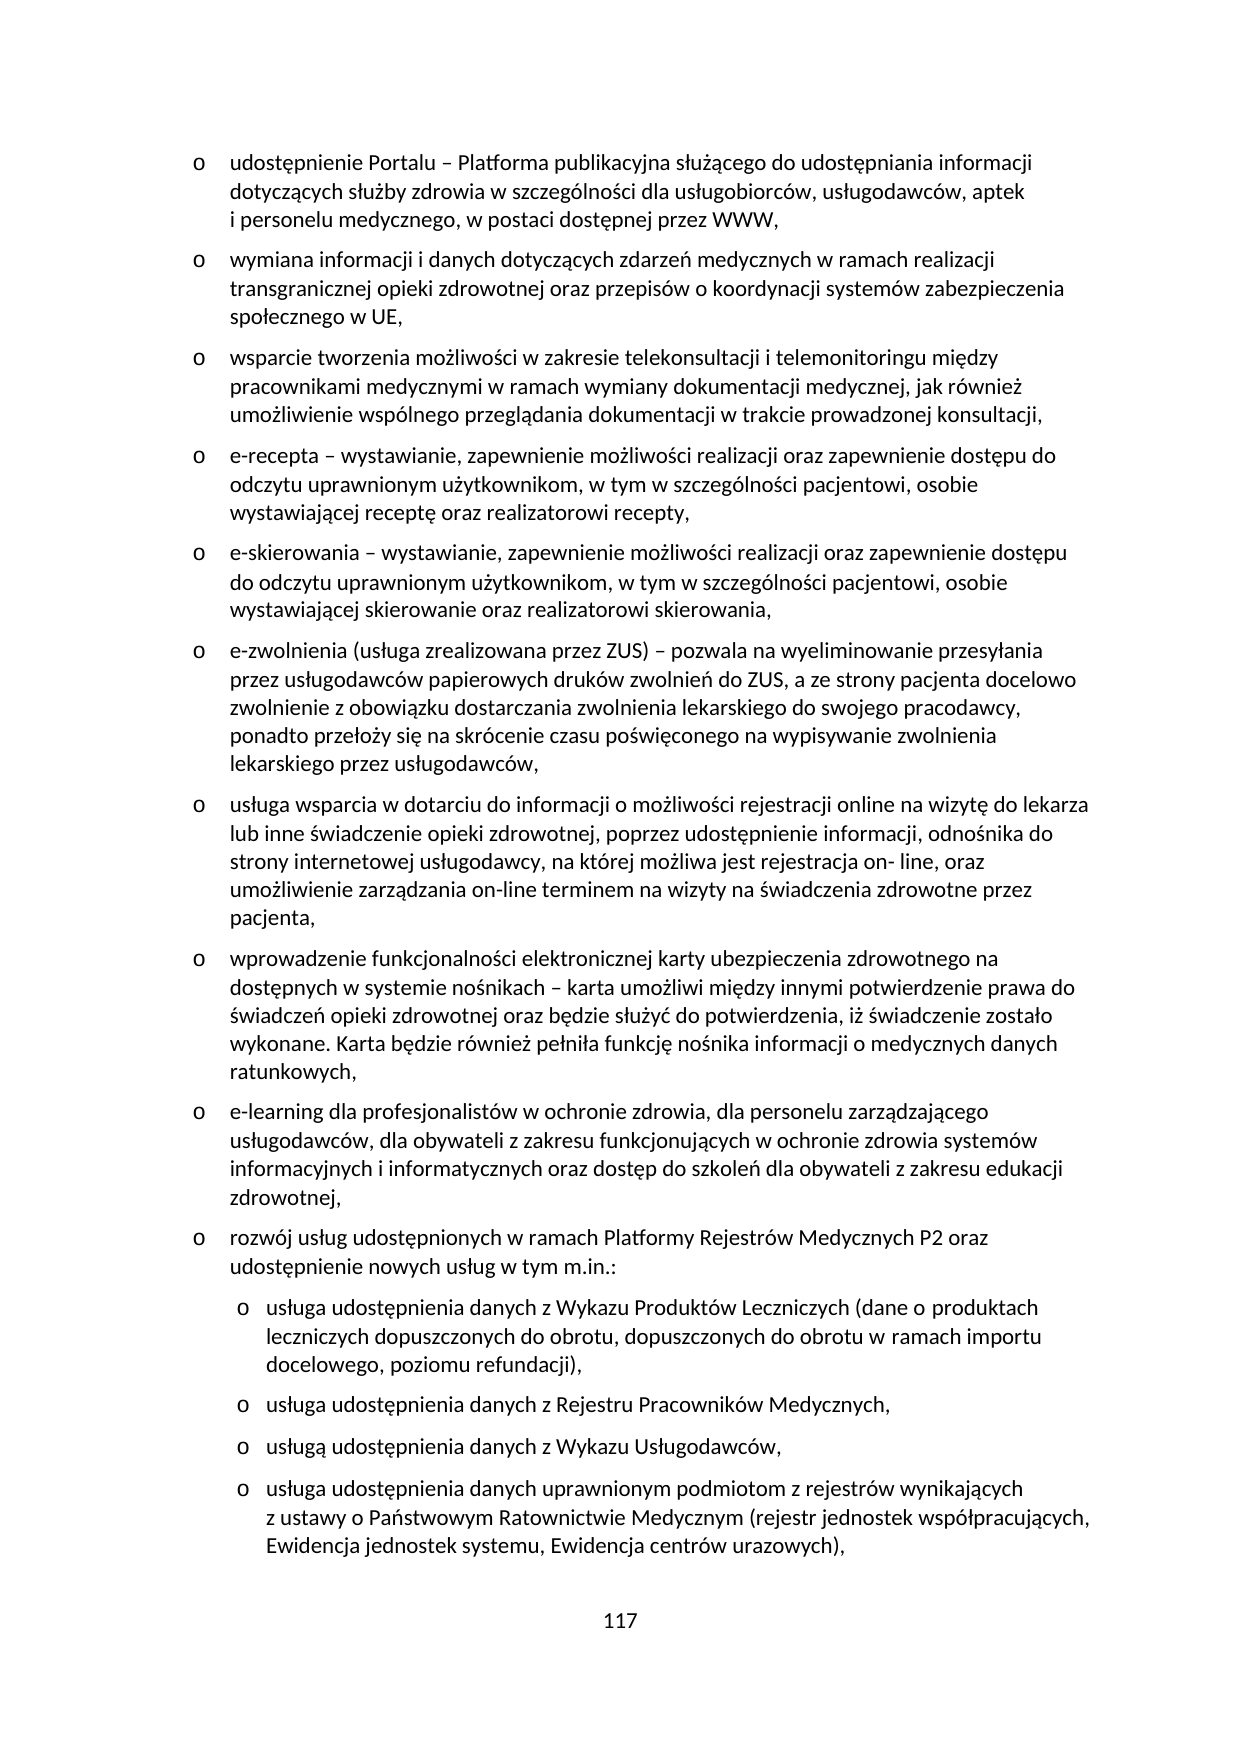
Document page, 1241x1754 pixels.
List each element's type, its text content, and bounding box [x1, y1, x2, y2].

list wprowadzenie funkcjonalności elektronicznej karty ubezpieczenia zdrowotnego na dostępnych w systemie nośnikach – karta umożliwi między innymi potwierdzenie prawa do świadczeń opieki zdrowotnej oraz będzie służyć do potwierdzenia, iż świadczenie zostało wykonane. Karta będzie również pełniła funkcję nośnika informacji o medycznych danych ratunkowych, [192, 944, 1093, 1085]
list usługa udostępnienia danych z Rejestru Pracowników Medycznych, [236, 1391, 1093, 1420]
list usługa wsparcia w dotarciu do informacji o możliwości rejestracji online na wizytę do lekarza lub inne świadczenie opieki zdrowotnej, poprzez udostępnienie informacji, odnośnika do strony internetowej usługodawcy, na której możliwa jest rejestracja on- line, oraz umożliwienie zarządzania on-line terminem na wizyty na świadczenia zdrowotne przez pacjenta, [192, 790, 1093, 931]
list usługa udostępnienia danych uprawnionym podmiotom z rejestrów wynikających z ustawy o Państwowym Ratownictwie Medycznym (rejestr jednostek współpracujących, Ewidencja jednostek systemu, Ewidencja centrów urazowych), [236, 1474, 1093, 1559]
list wymiana informacji i danych dotyczących zdarzeń medycznych w ramach realizacji transgranicznej opieki zdrowotnej oraz przepisów o koordynacji systemów zabezpieczenia społecznego w UE, [192, 245, 1093, 331]
list udostępnienie Portalu – Platforma publikacyjna służącego do udostępniania informacji dotyczących służby zdrowia w szczególności dla usługobiorców, usługodawców, aptek i personelu medycznego, w postaci dostępnej przez WWW, [192, 148, 1093, 233]
list e-zwolnienia (usługa zrealizowana przez ZUS) – pozwala na wyeliminowanie przesyłania przez usługodawców papierowych druków zwolnień do ZUS, a ze strony pacjenta docelowo zwolnienie z obowiązku dostarczania zwolnienia lekarskiego do swojego pracodawcy, ponadto przełoży się na skrócenie czasu poświęconego na wypisywanie zwolnienia lekarskiego przez usługodawców, [192, 636, 1093, 777]
list rozwój usług udostępnionych w ramach Platformy Rejestrów Medycznych P2 oraz udostępnienie nowych usług w tym m.in.: [192, 1223, 1093, 1280]
list e-learning dla profesjonalistów w ochronie zdrowia, dla personelu zarządzającego usługodawców, dla obywateli z zakresu funkcjonujących w ochronie zdrowia systemów informacyjnych i informatycznych oraz dostęp do szkoleń dla obywateli z zakresu edukacji zdrowotnej, [192, 1097, 1093, 1211]
list e-recepta – wystawianie, zapewnienie możliwości realizacji oraz zapewnienie dostępu do odczytu uprawnionym użytkownikom, w tym w szczególności pacjentowi, osobie wystawiającej receptę oraz realizatorowi recepty, [192, 441, 1093, 526]
list wsparcie tworzenia możliwości w zakresie telekonsultacji i telemonitoringu między pracownikami medycznymi w ramach wymiany dokumentacji medycznej, jak również umożliwienie wspólnego przeglądania dokumentacji w trakcie prowadzonej konsultacji, [192, 343, 1093, 428]
list usługą udostępnienia danych z Wykazu Usługodawców, [236, 1432, 1093, 1461]
list e-skierowania – wystawianie, zapewnienie możliwości realizacji oraz zapewnienie dostępu do odczytu uprawnionym użytkownikom, w tym w szczególności pacjentowi, osobie wystawiającej skierowanie oraz realizatorowi skierowania, [192, 538, 1093, 624]
list usługa udostępnienia danych z Wykazu Produktów Leczniczych (dane o produktach leczniczych dopuszczonych do obrotu, dopuszczonych do obrotu w ramach importu docelowego, poziomu refundacji), [236, 1293, 1093, 1378]
